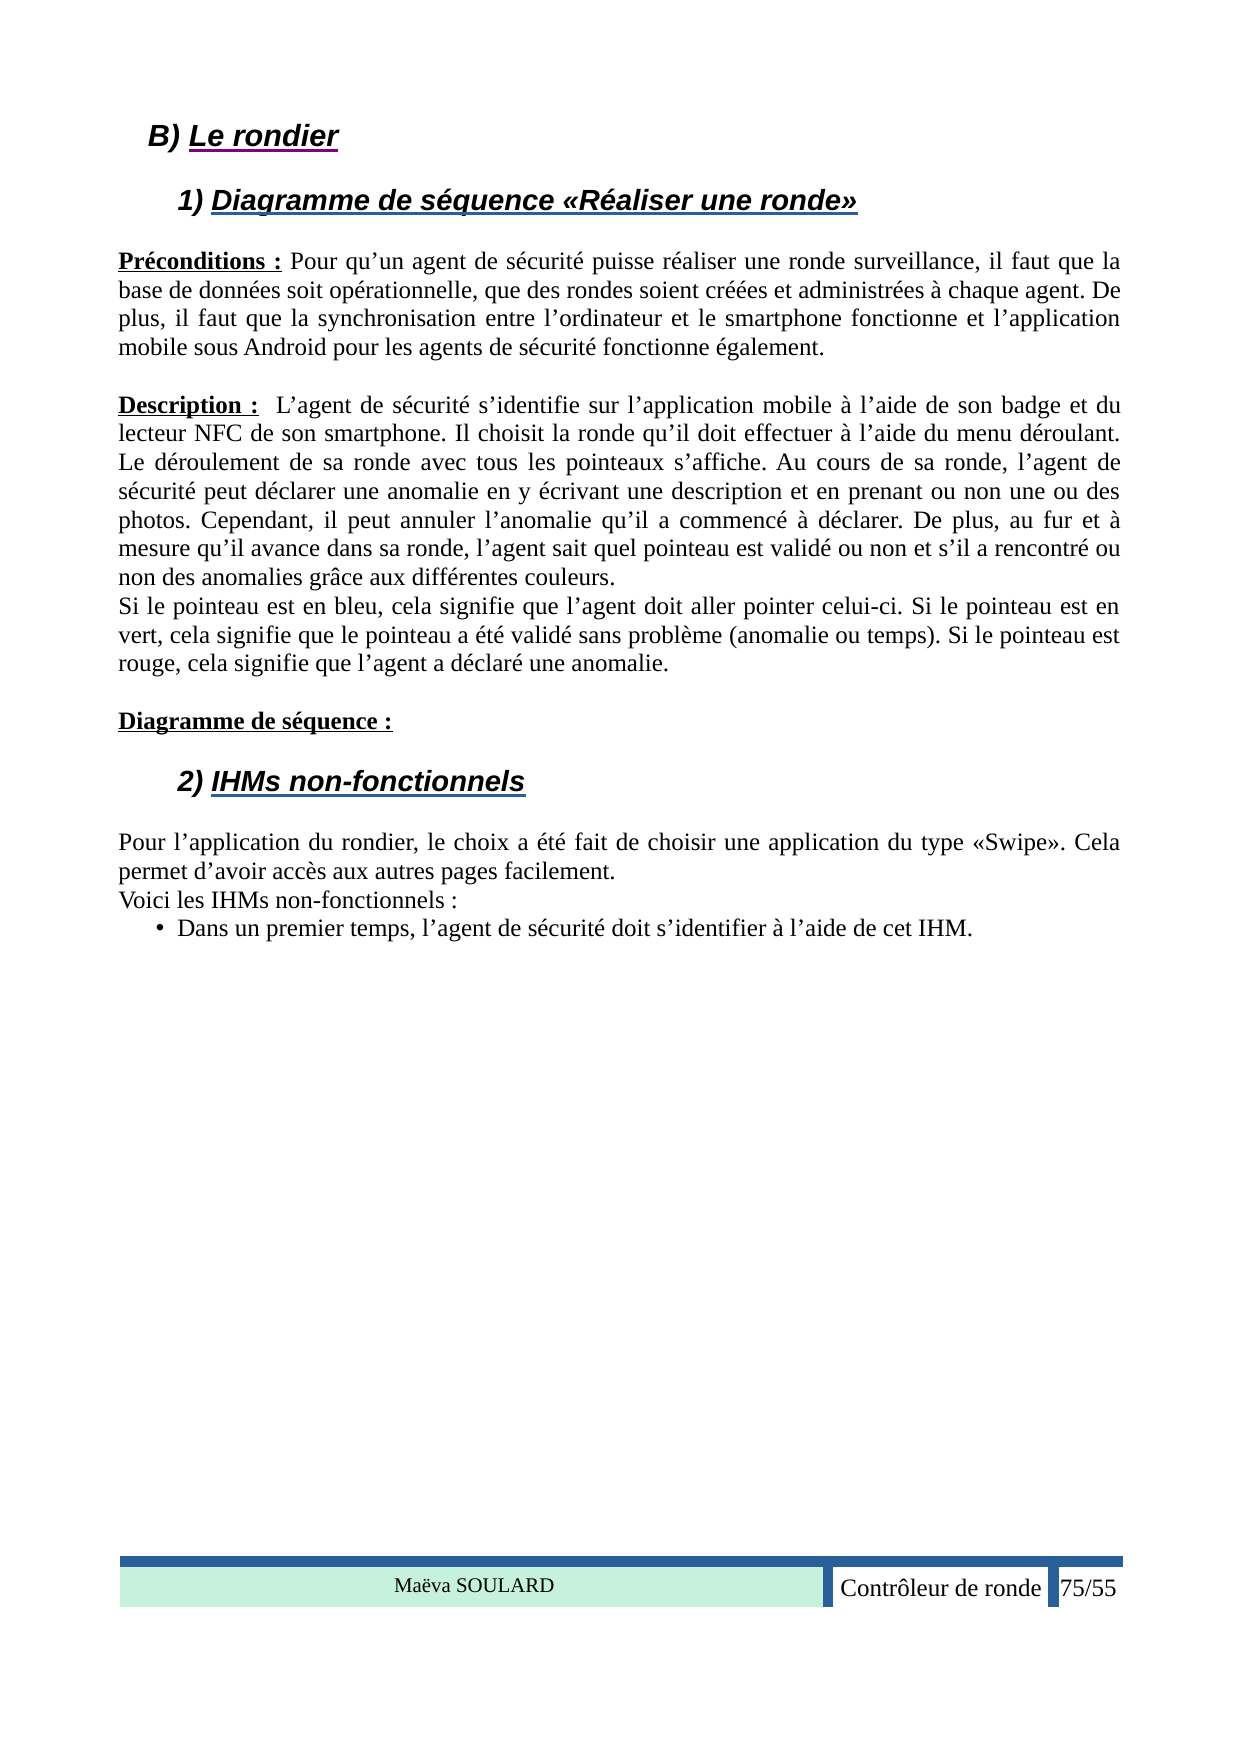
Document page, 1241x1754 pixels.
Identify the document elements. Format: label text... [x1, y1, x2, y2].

text Description : L’agent de sécurité s’identifie sur l’application mobile à l’aide de son badge et du lecteur NFC de son smartphone. Il choisit la ronde qu’il doit effectuer à l’aide du menu déroulant. Le déroulement de sa ronde avec tous les pointeaux s’affiche. Au cours de sa ronde, l’agent de sécurité peut déclarer une anomalie en y écrivant une description et en prenant ou non une ou des photos. Cependant, il peut annuler l’anomalie qu’il a commencé à déclarer. De plus, au fur et à mesure qu’il avance dans sa ronde, l’agent sait quel pointeau est validé ou non et s’il a rencontré ou non des anomalies grâce aux différentes couleurs. [118, 390, 1122, 591]
text Voici les IHMs non-fonctionnels : [118, 885, 1122, 913]
text Si le pointeau est en bleu, cela signifie que l’agent doit aller pointer celui-ci. Si le pointeau est en vert, cela signifie que le pointeau a été validé sans problème (anomalie ou temps). Si le pointeau est rouge, cela signifie que l’agent a déclaré une anomalie. [118, 591, 1122, 677]
subtitle IHMs non-fonctionnels [118, 764, 1122, 798]
text Préconditions : Pour qu’un agent de sécurité puisse réaliser une ronde surveillance, il faut que la base de données soit opérationnelle, que des rondes soient créées et administrées à chaque agent. De plus, il faut que la synchronisation entre l’ordinateur et le smartphone fonctionne et l’application mobile sous Android pour les agents de sécurité fonctionne également. [118, 246, 1122, 361]
subtitle Le rondier [118, 118, 1122, 153]
text Pour l’application du rondier, le choix a été fait de choisir une application du type «Swipe». Cela permet d’avoir accès aux autres pages facilement. [118, 827, 1122, 885]
text Diagramme de séquence : [118, 706, 1122, 735]
list Dans un premier temps, l’agent de sécurité doit s’identifier à l’aide de cet IHM. [118, 913, 1122, 942]
subtitle Diagramme de séquence «Réaliser une ronde» [118, 183, 1122, 216]
